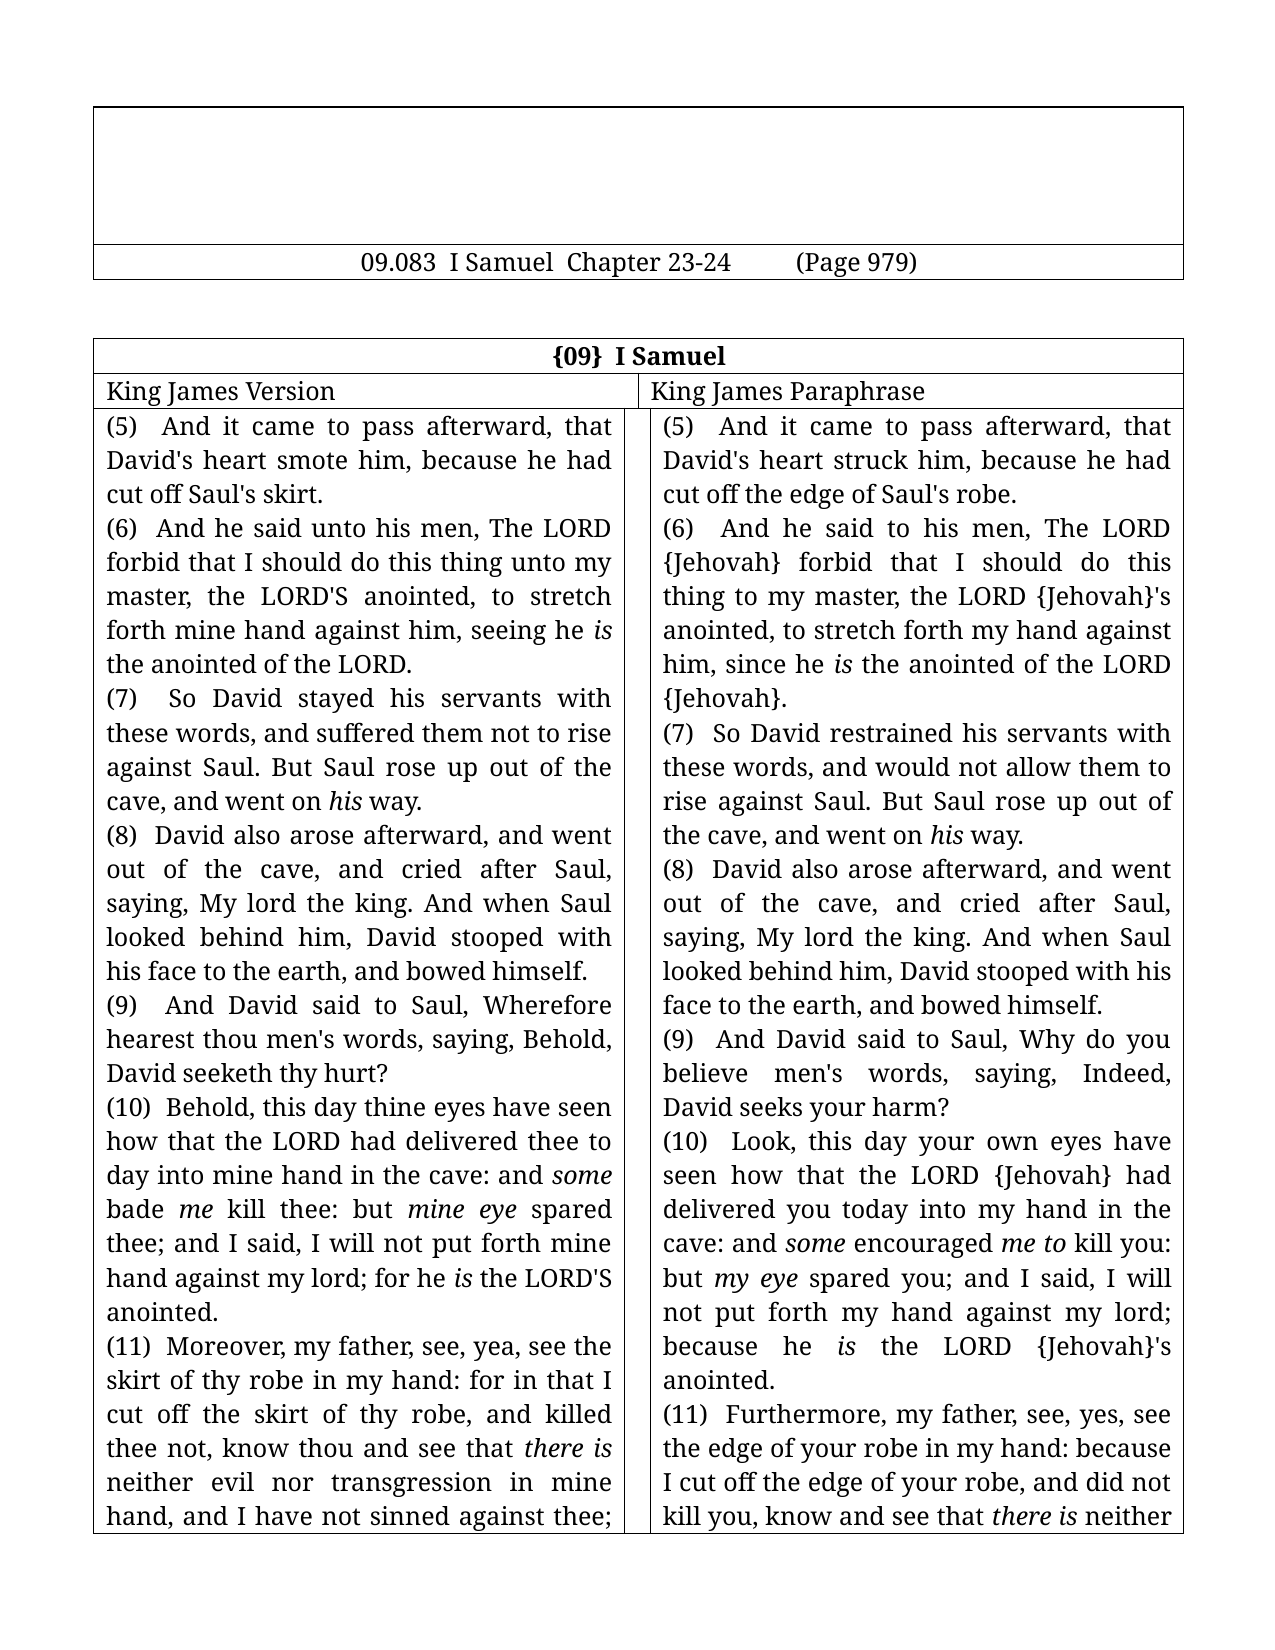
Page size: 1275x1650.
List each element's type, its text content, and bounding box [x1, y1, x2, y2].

table_cell [94, 108, 1183, 244]
table_cell [625, 409, 650, 1533]
table_cell (5) And it came to pass afterward, that David's heart struck him, because he had cut off the edge of Saul's robe. (6) And he said to his men, The LORD {Jehovah} forbid that I should do this thing to my master, the LORD {Jehovah}'s anointed, to stretch forth my hand against him, since he is the anointed of the LORD {Jehovah}. (7) So David restrained his servants with these words, and would not allow them to rise against Saul. But Saul rose up out of the cave, and went on his way. (8) David also arose afterward, and went out of the cave, and cried after Saul, saying, My lord the king. And when Saul looked behind him, David stooped with his face to the earth, and bowed himself. (9) And David said to Saul, Why do you believe men's words, saying, Indeed, David seeks your harm? (10) Look, this day your own eyes have seen how that the LORD {Jehovah} had delivered you today into my hand in the cave: and some encouraged me to kill you: but my eye spared you; and I said, I will not put forth my hand against my lord; because he is the LORD {Jehovah}'s anointed. (11) Furthermore, my father, see, yes, see the edge of your robe in my hand: because I cut off the edge of your robe, and did not kill you, know and see that there is neither [651, 409, 1183, 1533]
table_cell 09.083 I Samuel Chapter 23-24 (Page 979) [94, 245, 1183, 279]
table_cell King James Version [94, 374, 638, 408]
table_cell (5) And it came to pass afterward, that David's heart smote him, because he had cut off Saul's skirt. (6) And he said unto his men, The LORD forbid that I should do this thing unto my master, the LORD'S anointed, to stretch forth mine hand against him, seeing he is the anointed of the LORD. (7) So David stayed his servants with these words, and suffered them not to rise against Saul. But Saul rose up out of the cave, and went on his way. (8) David also arose afterward, and went out of the cave, and cried after Saul, saying, My lord the king. And when Saul looked behind him, David stooped with his face to the earth, and bowed himself. (9) And David said to Saul, Wherefore hearest thou men's words, saying, Behold, David seeketh thy hurt? (10) Behold, this day thine eyes have seen how that the LORD had delivered thee to day into mine hand in the cave: and some bade me kill thee: but mine eye spared thee; and I said, I will not put forth mine hand against my lord; for he is the LORD'S anointed. (11) Moreover, my father, see, yea, see the skirt of thy robe in my hand: for in that I cut off the skirt of thy robe, and killed thee not, know thou and see that there is neither evil nor transgression in mine hand, and I have not sinned against thee; [94, 409, 624, 1533]
table_cell King James Paraphrase [639, 374, 1183, 408]
table_header {09} I Samuel [94, 339, 1183, 372]
